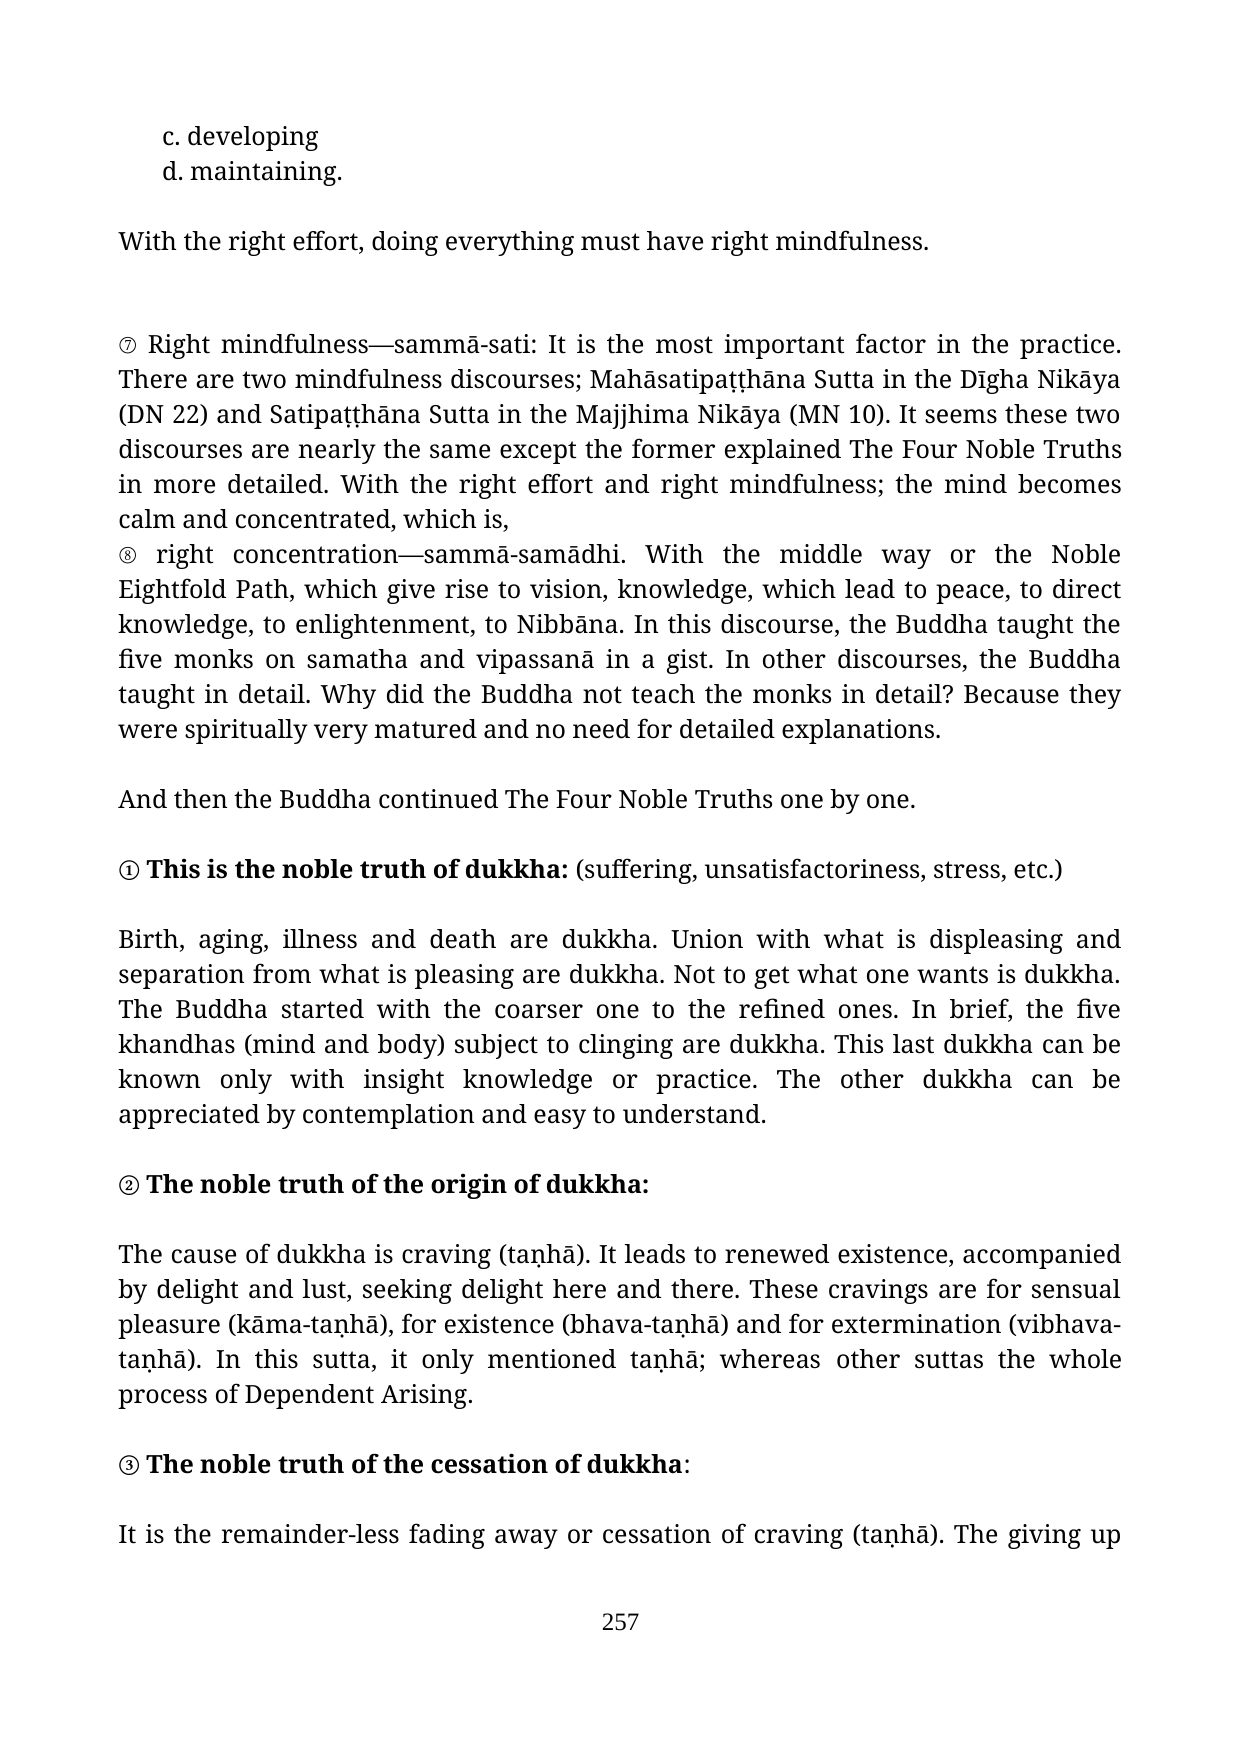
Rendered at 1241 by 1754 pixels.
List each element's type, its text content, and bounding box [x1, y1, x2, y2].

text ⑦ Right mindfulness—sammā-sati: It is the most important factor in the practice. There are two mindfulness discourses; Mahāsatipaṭṭhāna Sutta in the Dīgha Nikāya (DN 22) and Satipaṭṭhāna Sutta in the Majjhima Nikāya (MN 10). It seems these two discourses are nearly the same except the former explained The Four Noble Truths in more detailed. With the right effort and right mindfulness; the mind becomes calm and concentrated, which is, ⑧ right concentration—sammā-samādhi. With the middle way or the Noble Eightfold Path, which give rise to vision, knowledge, which lead to peace, to direct knowledge, to enlightenment, to Nibbāna. In this discourse, the Buddha taught the five monks on samatha and vipassanā in a gist. In other discourses, the Buddha taught in detail. Why did the Buddha not teach the monks in detail? Because they were spiritually very matured and no need for detailed explanations. And then the Buddha continued The Four Noble Truths one by one. ① This is the noble truth of dukkha: (suffering, unsatisfactoriness, stress, etc.) Birth, aging, illness and death are dukkha. Union with what is displeasing and separation from what is pleasing are dukkha. Not to get what one wants is dukkha. The Buddha started with the coarser one to the refined ones. In brief, the five khandhas (mind and body) subject to clinging are dukkha. This last dukkha can be known only with insight knowledge or practice. The other dukkha can be appreciated by contemplation and easy to understand. ② The noble truth of the origin of dukkha: The cause of dukkha is craving (taṇhā). It leads to renewed existence, accompanied by delight and lust, seeking delight here and there. These cravings are for sensual pleasure (kāma-taṇhā), for existence (bhava-taṇhā) and for extermination (vibhava-taṇhā). In this sutta, it only mentioned taṇhā; whereas other suttas the whole process of Dependent Arising. ③ The noble truth of the cessation of dukkha: It is the remainder-less fading away or cessation of craving (taṇhā). The giving up [118, 291, 1122, 1551]
text c. developing d. maintaining. With the right effort, doing everything must have right mindfulness. [118, 118, 1122, 258]
